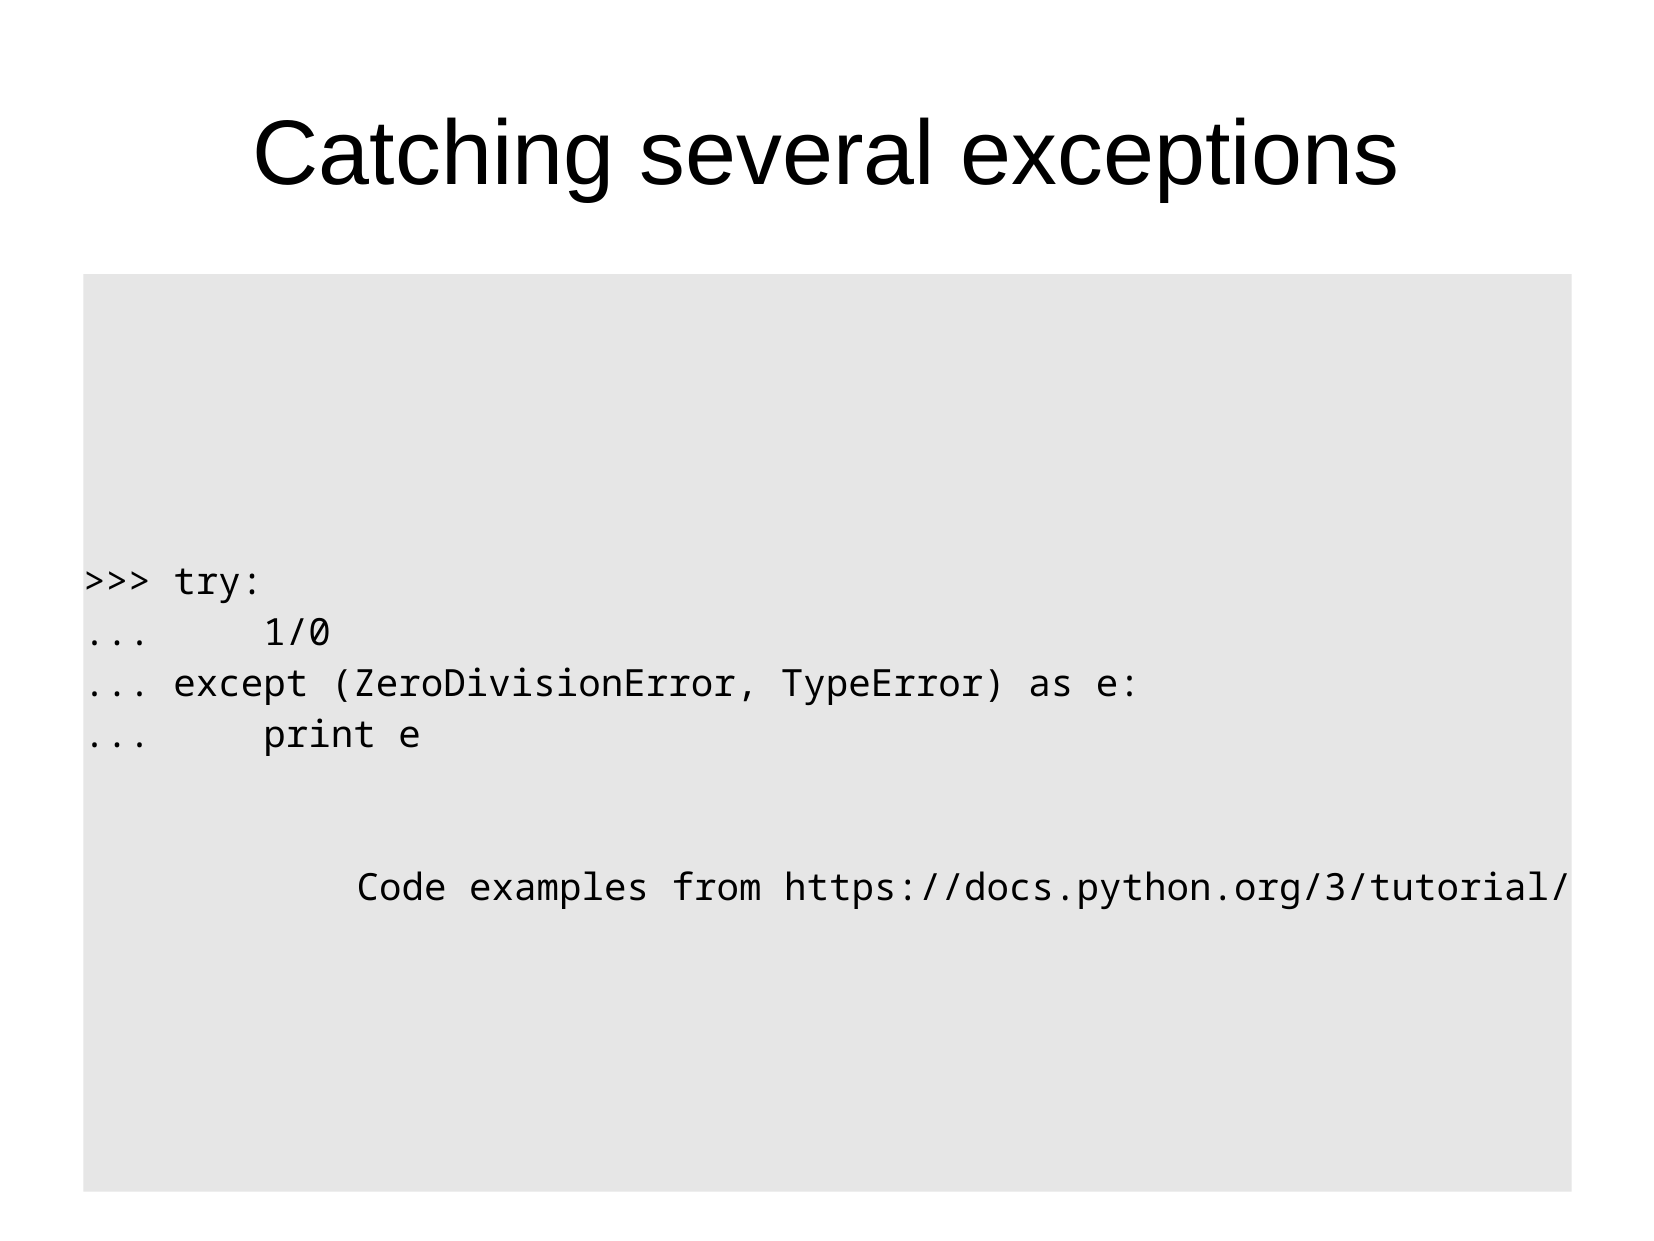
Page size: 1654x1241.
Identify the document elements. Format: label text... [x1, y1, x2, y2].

title Catching several exceptions [82, 49, 1571, 257]
text_box >>> try: ... 1/0 ... except (ZeroDivisionError, TypeError) as e: ... print e Code examples from https://docs.python.org/3/tutorial/ [83, 274, 1572, 1192]
